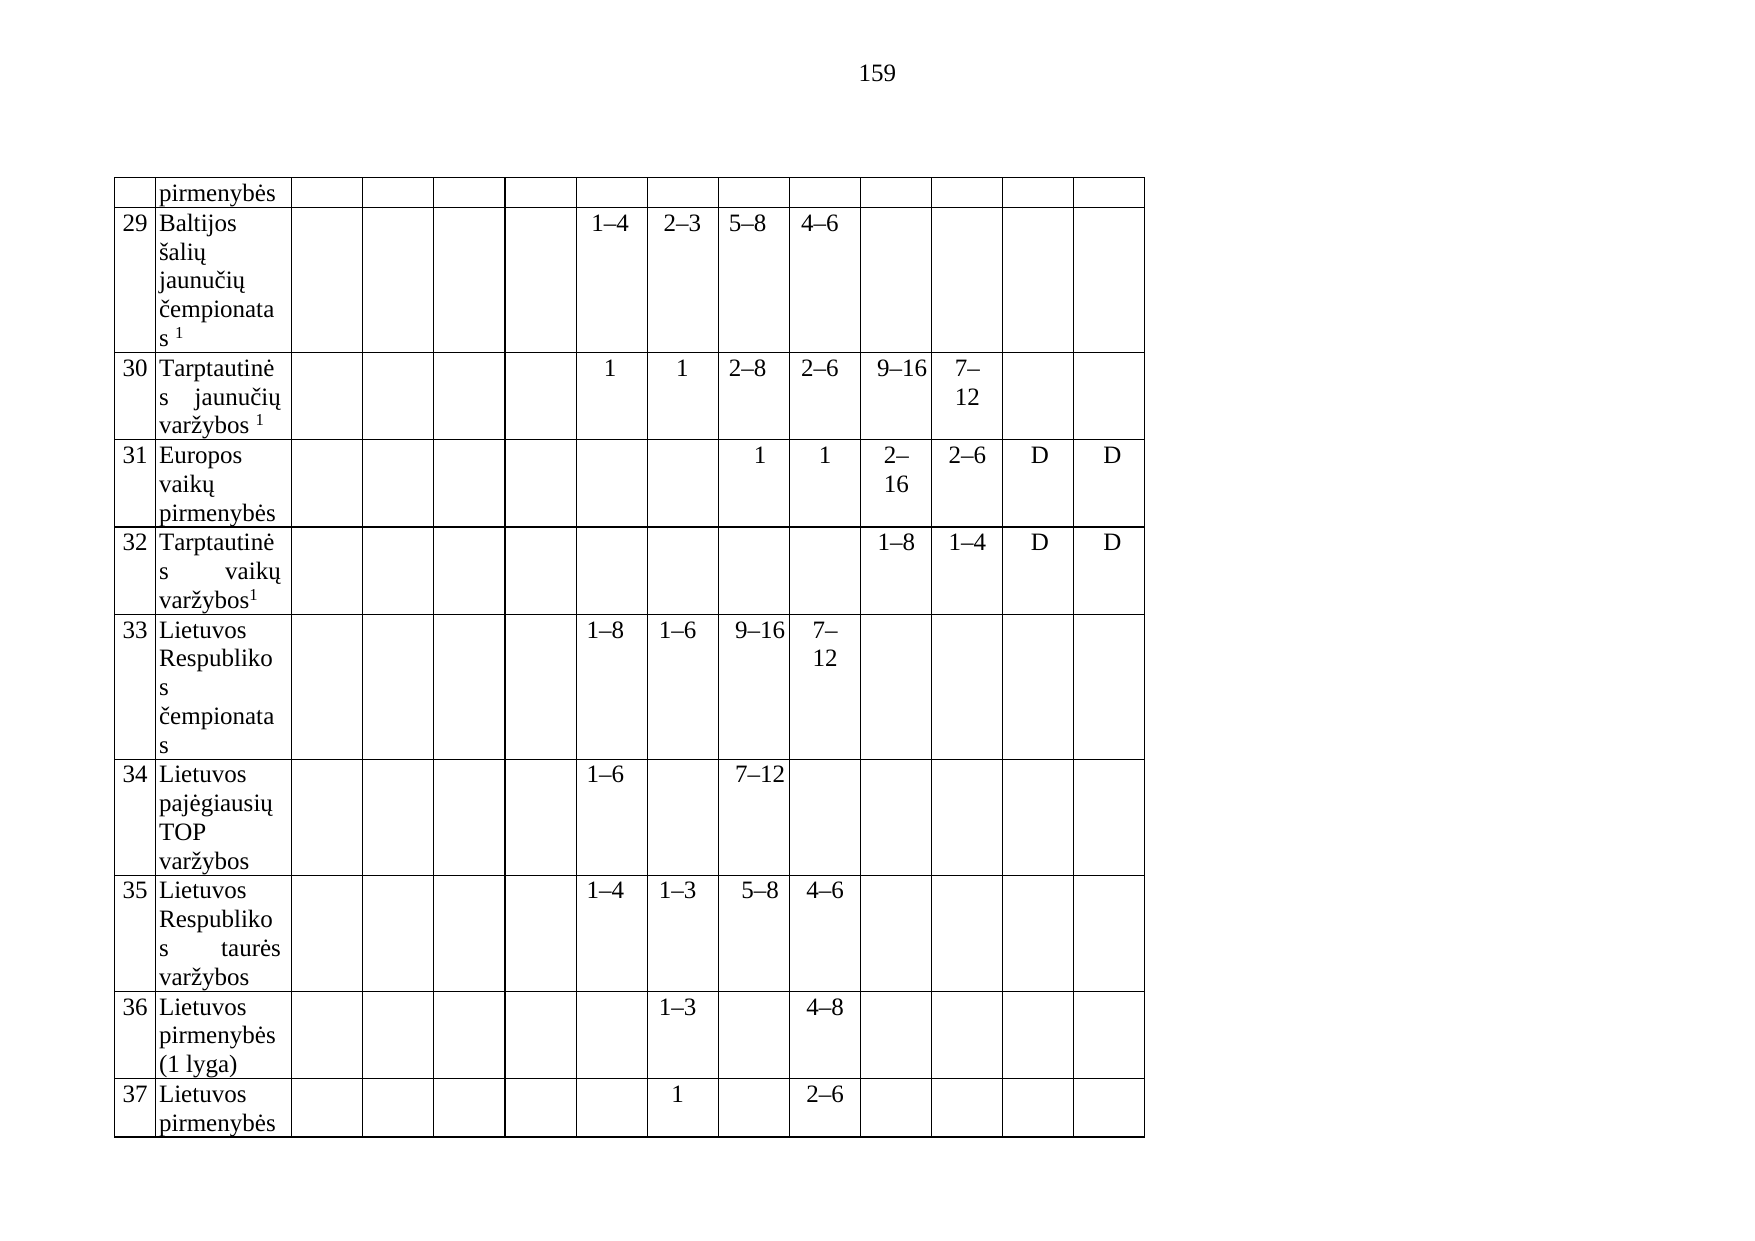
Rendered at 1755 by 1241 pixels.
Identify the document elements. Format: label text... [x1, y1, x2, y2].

table_cell [861, 876, 931, 991]
table_cell [434, 528, 504, 614]
table_cell 36 [115, 992, 155, 1078]
table_cell Tarptautinės vaikų varžybos1 [156, 528, 291, 614]
table_cell 1–4 [932, 528, 1002, 614]
table_cell [363, 760, 433, 874]
table_cell [932, 1079, 1002, 1136]
table_cell 37 [115, 1079, 155, 1136]
table_cell pirmenybės [156, 178, 291, 207]
table_cell [363, 353, 433, 439]
table_cell [1003, 760, 1073, 874]
table_cell 4–8 [790, 992, 860, 1078]
table_cell [790, 528, 860, 614]
table_cell [363, 208, 433, 352]
table_cell 1–3 [648, 876, 718, 991]
table_cell [292, 353, 362, 439]
table_cell [1074, 178, 1144, 207]
table_cell [506, 876, 576, 991]
table_cell [363, 440, 433, 526]
table_cell Lietuvos pajėgiausių TOP varžybos [156, 760, 291, 874]
table_cell [292, 615, 362, 758]
table_cell 1–8 [861, 528, 931, 614]
table_cell D [1003, 440, 1073, 526]
table_cell [506, 440, 576, 526]
table_cell [577, 440, 647, 526]
table_cell D [1074, 528, 1144, 614]
table_cell [861, 760, 931, 874]
table_cell 32 [115, 528, 155, 614]
table_cell [363, 615, 433, 758]
table_cell [1003, 353, 1073, 439]
table_cell D [1074, 440, 1144, 526]
table_cell [861, 178, 931, 207]
table_cell [1003, 178, 1073, 207]
table_cell [648, 178, 718, 207]
table_cell [719, 992, 789, 1078]
table_cell [1074, 1079, 1144, 1136]
table_cell [648, 760, 718, 874]
table_cell [1074, 760, 1144, 874]
table_cell 1 [719, 440, 789, 526]
table_cell [434, 876, 504, 991]
table_cell [932, 178, 1002, 207]
table_cell [506, 528, 576, 614]
table_cell [577, 178, 647, 207]
table_cell [434, 1079, 504, 1136]
table_cell [648, 528, 718, 614]
table_cell [292, 178, 362, 207]
table_cell [292, 992, 362, 1078]
table_cell 1 [648, 353, 718, 439]
table_cell 33 [115, 615, 155, 758]
table_cell Lietuvos pirmenybės [156, 1079, 291, 1136]
table_cell [577, 992, 647, 1078]
table_cell [292, 876, 362, 991]
table_cell [506, 615, 576, 758]
table_cell 5–8 [719, 208, 789, 352]
table_cell [577, 528, 647, 614]
table_cell 4–6 [790, 208, 860, 352]
table_cell [861, 992, 931, 1078]
table_cell [506, 992, 576, 1078]
table_cell Lietuvos Respublikos čempionatas [156, 615, 291, 758]
table_cell [115, 178, 155, 207]
table_cell Lietuvos Respublikos taurės varžybos [156, 876, 291, 991]
table_cell 1–4 [577, 876, 647, 991]
table_cell 9–16 [719, 615, 789, 758]
table_cell 1 [577, 353, 647, 439]
table_cell [292, 440, 362, 526]
table_cell [292, 760, 362, 874]
table_cell 7–12 [790, 615, 860, 758]
table_cell [434, 440, 504, 526]
table_cell D [1003, 528, 1073, 614]
table_cell Baltijos šalių jaunučių čempionatas 1 [156, 208, 291, 352]
table_cell [506, 178, 576, 207]
table_cell [1074, 353, 1144, 439]
table_cell [434, 615, 504, 758]
table_cell [577, 1079, 647, 1136]
table_cell 1 [648, 1079, 718, 1136]
table_cell [932, 760, 1002, 874]
table_cell [434, 178, 504, 207]
table_cell [292, 208, 362, 352]
table_cell 2–16 [861, 440, 931, 526]
table_cell 7–12 [932, 353, 1002, 439]
table_cell [932, 876, 1002, 991]
table_cell 1–3 [648, 992, 718, 1078]
table_cell 29 [115, 208, 155, 352]
table_cell [292, 1079, 362, 1136]
table_cell [932, 615, 1002, 758]
table_cell 34 [115, 760, 155, 874]
table_cell [1074, 615, 1144, 758]
table_cell [363, 178, 433, 207]
table_cell [932, 208, 1002, 352]
table_cell [1003, 992, 1073, 1078]
table_cell 4–6 [790, 876, 860, 991]
table_cell [1074, 992, 1144, 1078]
table_cell [932, 992, 1002, 1078]
table_cell 31 [115, 440, 155, 526]
table_cell [506, 353, 576, 439]
table_cell [861, 615, 931, 758]
table_cell [861, 208, 931, 352]
table_cell 1–6 [648, 615, 718, 758]
table_cell [719, 528, 789, 614]
table_cell [363, 992, 433, 1078]
table_cell [434, 208, 504, 352]
table_cell 9–16 [861, 353, 931, 439]
table_cell 7–12 [719, 760, 789, 874]
table_cell 5–8 [719, 876, 789, 991]
table_cell [861, 1079, 931, 1136]
table_cell [790, 760, 860, 874]
table_cell [292, 528, 362, 614]
table_cell 2–3 [648, 208, 718, 352]
table_cell [506, 208, 576, 352]
table_cell 35 [115, 876, 155, 991]
table_cell [1003, 876, 1073, 991]
table_cell 30 [115, 353, 155, 439]
table_cell [648, 440, 718, 526]
table_cell [434, 353, 504, 439]
table_cell 1–6 [577, 760, 647, 874]
table_cell [1074, 876, 1144, 991]
table_cell [363, 876, 433, 991]
table_cell [506, 1079, 576, 1136]
table_cell 2–8 [719, 353, 789, 439]
table_cell [719, 178, 789, 207]
table_cell [1003, 1079, 1073, 1136]
table_cell 2–6 [790, 1079, 860, 1136]
table_cell [1074, 208, 1144, 352]
table_cell 1 [790, 440, 860, 526]
table_cell [434, 760, 504, 874]
table_cell [719, 1079, 789, 1136]
table_cell 2–6 [790, 353, 860, 439]
table_cell [363, 528, 433, 614]
table_cell Tarptautinės jaunučių varžybos 1 [156, 353, 291, 439]
table_cell [1003, 208, 1073, 352]
table_cell [1003, 615, 1073, 758]
table_cell [434, 992, 504, 1078]
table_cell 1–4 [577, 208, 647, 352]
table_cell [790, 178, 860, 207]
table_cell 2–6 [932, 440, 1002, 526]
table_cell [363, 1079, 433, 1136]
table_cell 1–8 [577, 615, 647, 758]
table_cell Europos vaikų pirmenybės [156, 440, 291, 526]
table_cell Lietuvos pirmenybės (1 lyga) [156, 992, 291, 1078]
table_cell [506, 760, 576, 874]
